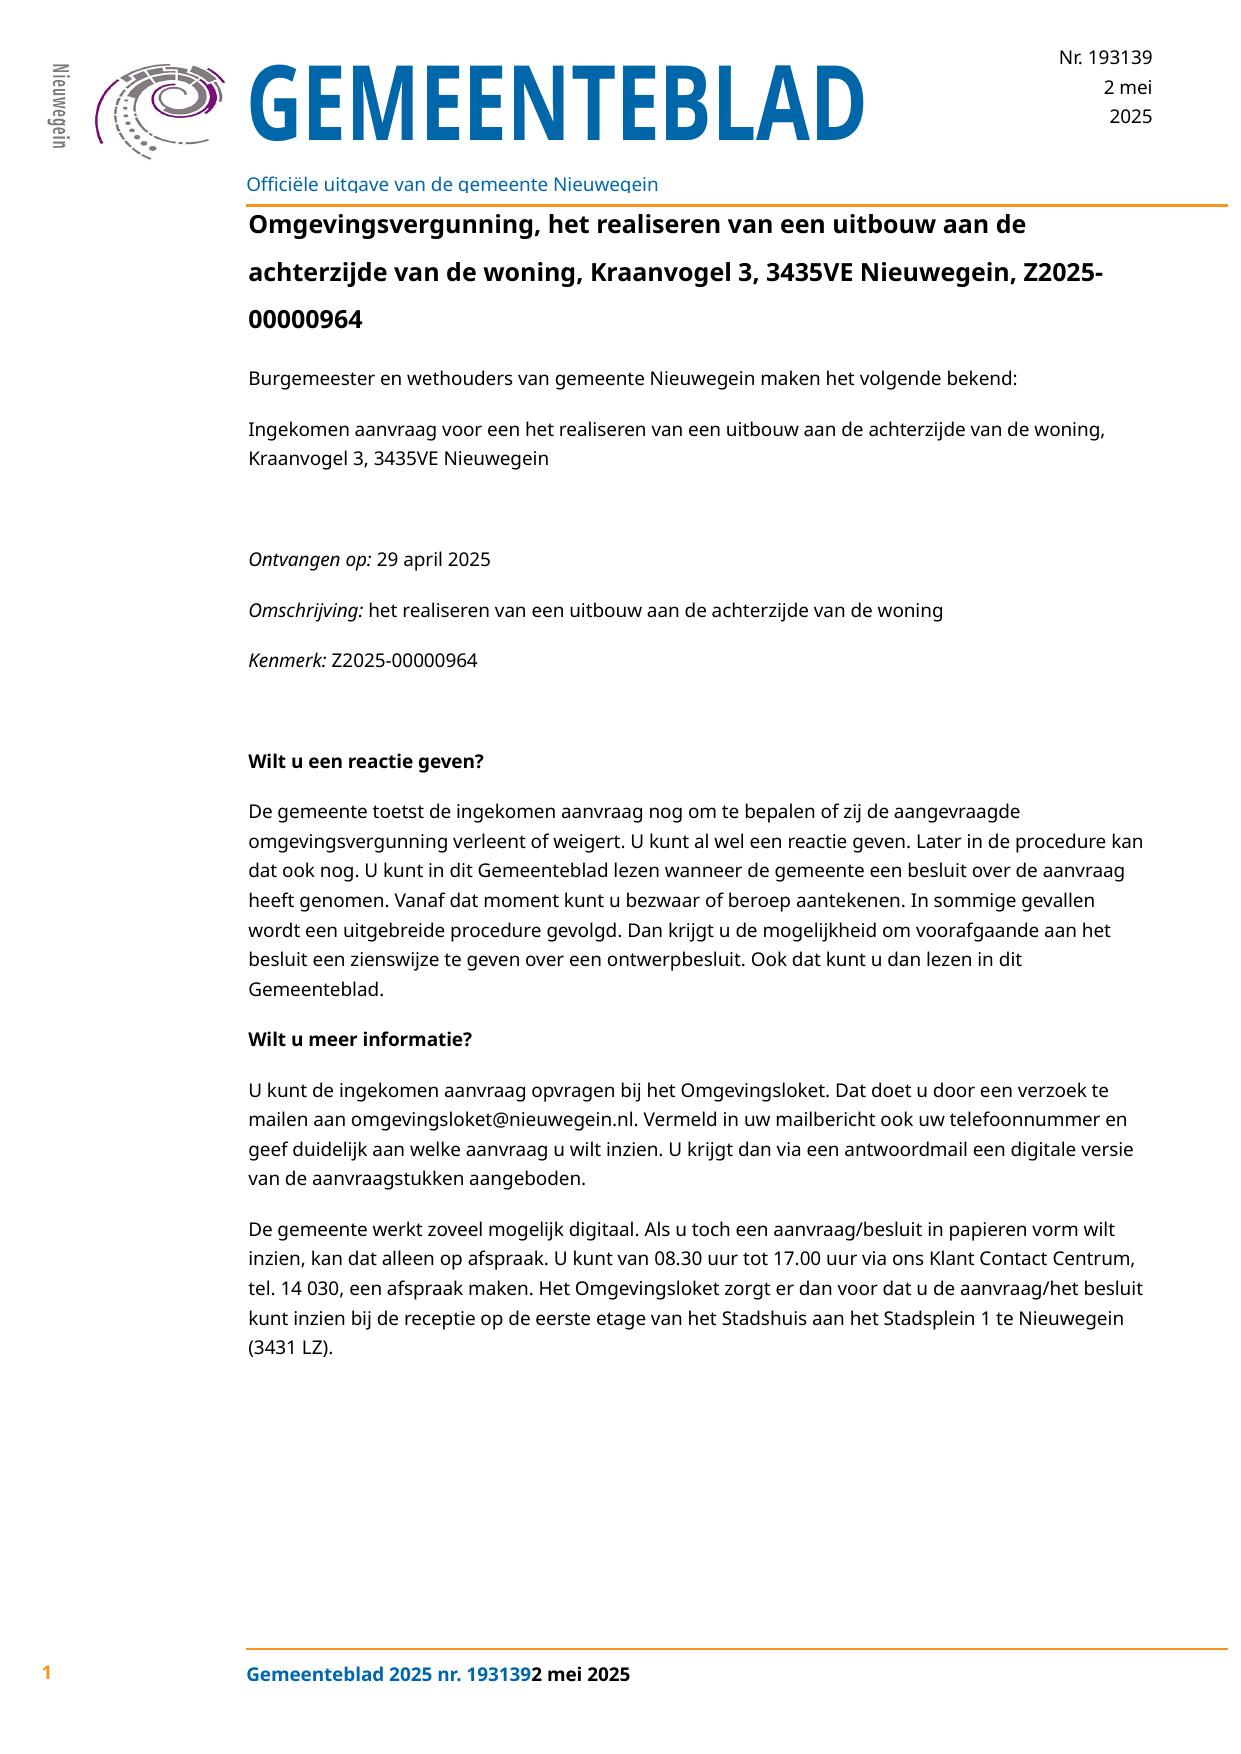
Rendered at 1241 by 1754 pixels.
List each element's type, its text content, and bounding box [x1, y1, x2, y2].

text Wilt u een reactie geven? [248, 748, 1152, 774]
text Kenmerk: Z2025-00000964 [248, 647, 1152, 673]
text Ontvangen op: 29 april 2025 [248, 546, 1152, 572]
text U kunt de ingekomen aanvraag opvragen bij het Omgevingsloket. Dat doet u door een verzoek te mailen aan omgevingsloket@nieuwegein.nl. Vermeld in uw mailbericht ook uw telefoonnummer en geef duidelijk aan welke aanvraag u wilt inzien. U krijgt dan via een antwoordmail een digitale versie van de aanvraagstukken aangeboden. [248, 1077, 1152, 1191]
text Wilt u meer informatie? [248, 1026, 1152, 1052]
picture [41, 47, 231, 172]
text Omschrijving: het realiseren van een uitbouw aan de achterzijde van de woning [248, 597, 1152, 622]
text Burgemeester en wethouders van gemeente Nieuwegein maken het volgende bekend: [248, 366, 1152, 391]
text De gemeente toetst de ingekomen aanvraag nog om te bepalen of zij de aangevraagde omgevingsvergunning verleent of weigert. U kunt al wel een reactie geven. Later in de procedure kan dat ook nog. U kunt in dit Gemeenteblad lezen wanneer de gemeente een besluit over de aanvraag heeft genomen. Vanaf dat moment kunt u bezwaar of beroep aantekenen. In sommige gevallen wordt een uitgebreide procedure gevolgd. Dan krijgt u de mogelijkheid om voorafgaande aan het besluit een zienswijze te geven over een ontwerpbesluit. Ook dat kunt u dan lezen in dit Gemeenteblad. [248, 798, 1152, 1002]
text De gemeente werkt zoveel mogelijk digitaal. Als u toch een aanvraag/besluit in papieren vorm wilt inzien, kan dat alleen op afspraak. U kunt van 08.30 uur tot 17.00 uur via ons Klant Contact Centrum, tel. 14 030, een afspraak maken. Het Omgevingsloket zorgt er dan voor dat u de aanvraag/het besluit kunt inzien bij de receptie op de eerste etage van het Stadshuis aan het Stadsplein 1 te Nieuwegein (3431 LZ). [248, 1216, 1152, 1360]
text Omgevingsvergunning, het realiseren van een uitbouw aan de achterzijde van de woning, Kraanvogel 3, 3435VE Nieuwegein, Z2025-00000964 [248, 207, 1152, 336]
text Ingekomen aanvraag voor een het realiseren van een uitbouw aan de achterzijde van de woning, Kraanvogel 3, 3435VE Nieuwegein [248, 416, 1152, 471]
